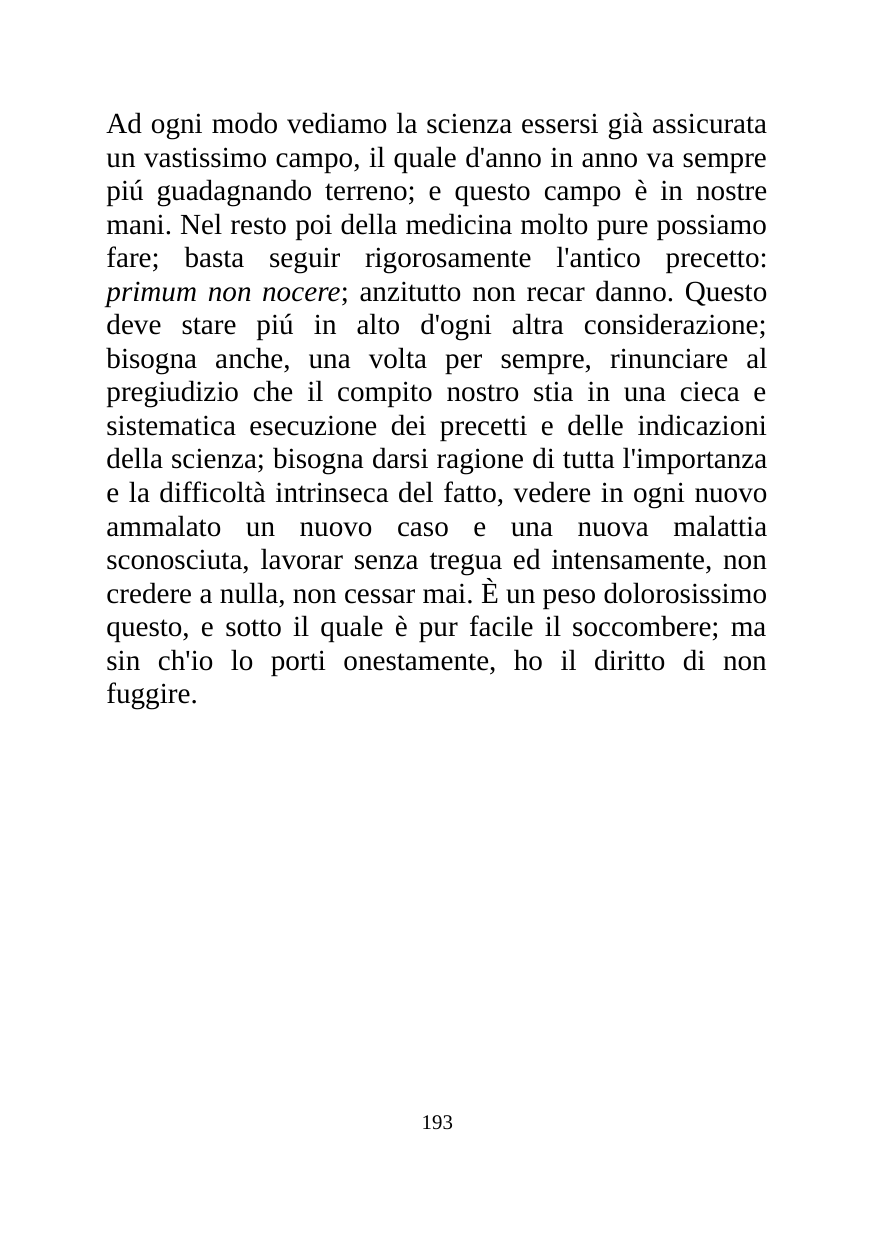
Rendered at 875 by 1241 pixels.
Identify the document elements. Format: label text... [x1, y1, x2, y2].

text Ad ogni modo vediamo la scienza essersi già assicurata un vastissimo campo, il quale d'anno in anno va sempre piú guadagnando terreno; e questo campo è in nostre mani. Nel resto poi della medicina molto pure possiamo fare; basta seguir rigorosamente l'antico precetto: primum non nocere; anzitutto non recar danno. Questo deve stare piú in alto d'ogni altra considerazione; bisogna anche, una volta per sempre, rinunciare al pregiudizio che il compito nostro stia in una cieca e sistematica esecuzione dei precetti e delle indicazioni della scienza; bisogna darsi ragione di tutta l'importanza e la difficoltà intrinseca del fatto, vedere in ogni nuovo ammalato un nuovo caso e una nuova malattia sconosciuta, lavorar senza tregua ed intensamente, non credere a nulla, non cessar mai. È un peso dolorosissimo questo, e sotto il quale è pur facile il soccombere; ma sin ch'io lo porti onestamente, ho il diritto di non fuggire. [106, 106, 768, 710]
